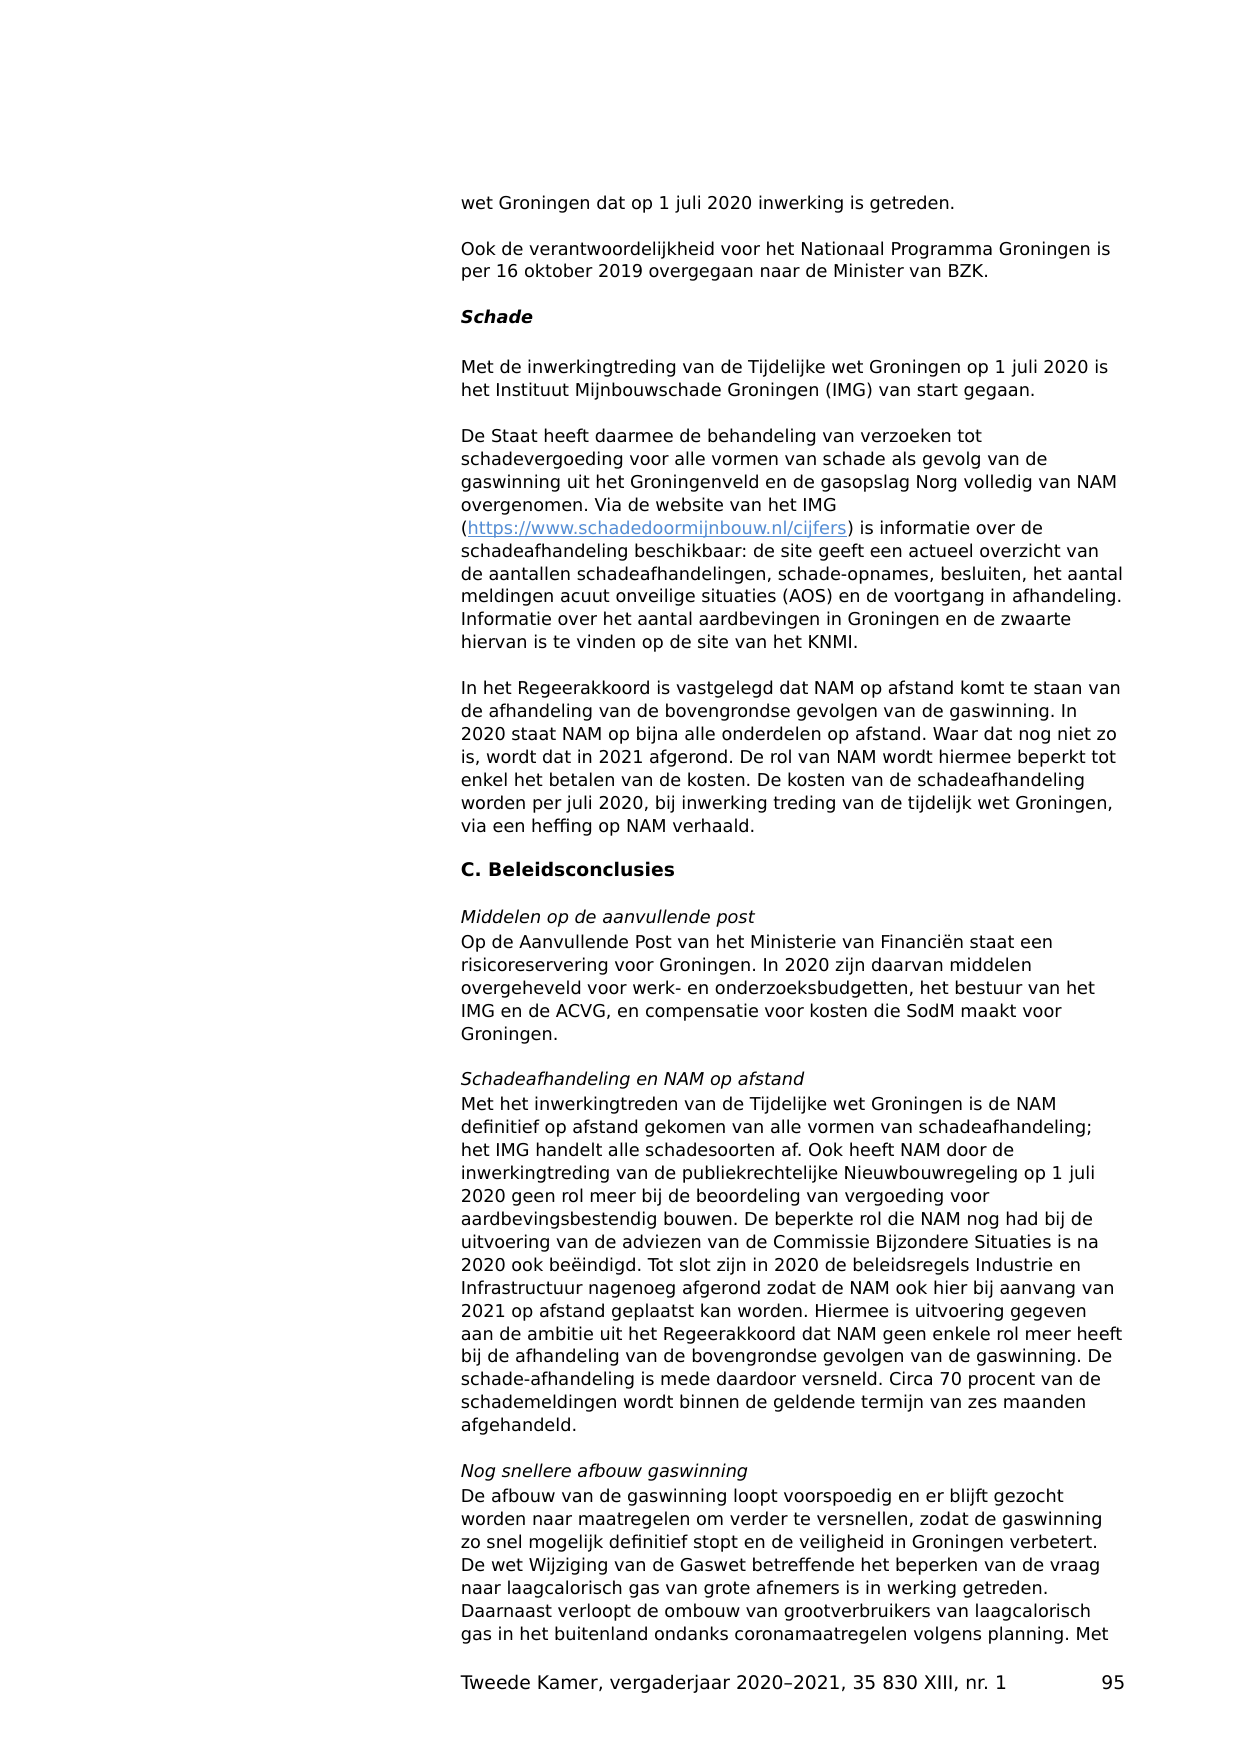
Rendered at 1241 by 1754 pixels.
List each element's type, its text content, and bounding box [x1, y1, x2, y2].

text Schade [461, 305, 1125, 328]
text Op de Aanvullende Post van het Ministerie van Financiën staat een risicoreservering voor Groningen. In 2020 zijn daarvan middelen overgeheveld voor werk- en onderzoeksbudgetten, het bestuur van het IMG en de ACVG, en compensatie voor kosten die SodM maakt voor Groningen. [461, 930, 1125, 1044]
text Met de inwerkingtreding van de Tijdelijke wet Groningen op 1 juli 2020 is het Instituut Mijnbouwschade Groningen (IMG) van start gegaan. [461, 355, 1125, 401]
text wet Groningen dat op 1 juli 2020 inwerking is getreden. [461, 191, 1125, 214]
text In het Regeerakkoord is vastgelegd dat NAM op afstand komt te staan van de afhandeling van de bovengrondse gevolgen van de gaswinning. In 2020 staat NAM op bijna alle onderdelen op afstand. Waar dat nog niet zo is, wordt dat in 2021 afgerond. De rol van NAM wordt hiermee beperkt tot enkel het betalen van de kosten. De kosten van de schadeafhandeling worden per juli 2020, bij inwerking treding van de tijdelijk wet Groningen, via een heffing op NAM verhaald. [461, 676, 1125, 837]
text De afbouw van de gaswinning loopt voorspoedig en er blijft gezocht worden naar maatregelen om verder te versnellen, zodat de gaswinning zo snel mogelijk definitief stopt en de veiligheid in Groningen verbetert. De wet Wijziging van de Gaswet betreffende het beperken van de vraag naar laagcalorisch gas van grote afnemers is in werking getreden. Daarnaast verloopt de ombouw van grootverbruikers van laagcalorisch gas in het buitenland ondanks coronamaatregelen volgens planning. Met [461, 1484, 1125, 1644]
text Met het inwerkingtreden van de Tijdelijke wet Groningen is de NAM definitief op afstand gekomen van alle vormen van schadeafhandeling; het IMG handelt alle schadesoorten af. Ook heeft NAM door de inwerkingtreding van de publiekrechtelijke Nieuwbouwregeling op 1 juli 2020 geen rol meer bij de beoordeling van vergoeding voor aardbevingsbestendig bouwen. De beperkte rol die NAM nog had bij de uitvoering van de adviezen van de Commissie Bijzondere Situaties is na 2020 ook beëindigd. Tot slot zijn in 2020 de beleidsregels Industrie en Infrastructuur nagenoeg afgerond zodat de NAM ook hier bij aanvang van 2021 op afstand geplaatst kan worden. Hiermee is uitvoering gegeven aan de ambitie uit het Regeerakkoord dat NAM geen enkele rol meer heeft bij de afhandeling van de bovengrondse gevolgen van de gaswinning. De schade-afhandeling is mede daardoor versneld. Circa 70 procent van de schademeldingen wordt binnen de geldende termijn van zes maanden afgehandeld. [461, 1092, 1125, 1436]
text Schadeafhandeling en NAM op afstand [461, 1067, 1125, 1090]
text Ook de verantwoordelijkheid voor het Nationaal Programma Groningen is per 16 oktober 2019 overgegaan naar de Minister van BZK. [461, 237, 1125, 282]
title C. Beleidsconclusies [461, 859, 1125, 881]
text Middelen op de aanvullende post [461, 905, 1125, 928]
text De Staat heeft daarmee de behandeling van verzoeken tot schadevergoeding voor alle vormen van schade als gevolg van de gaswinning uit het Groningenveld en de gasopslag Norg volledig van NAM overgenomen. Via de website van het IMG (https://www.schadedoormijnbouw.nl/cijfers) is informatie over de schadeafhandeling beschikbaar: de site geeft een actueel overzicht van de aantallen schadeafhandelingen, schade-opnames, besluiten, het aantal meldingen acuut onveilige situaties (AOS) en de voortgang in afhandeling. Informatie over het aantal aardbevingen in Groningen en de zwaarte hiervan is te vinden op de site van het KNMI. [461, 424, 1125, 653]
text Nog snellere afbouw gaswinning [461, 1459, 1125, 1482]
